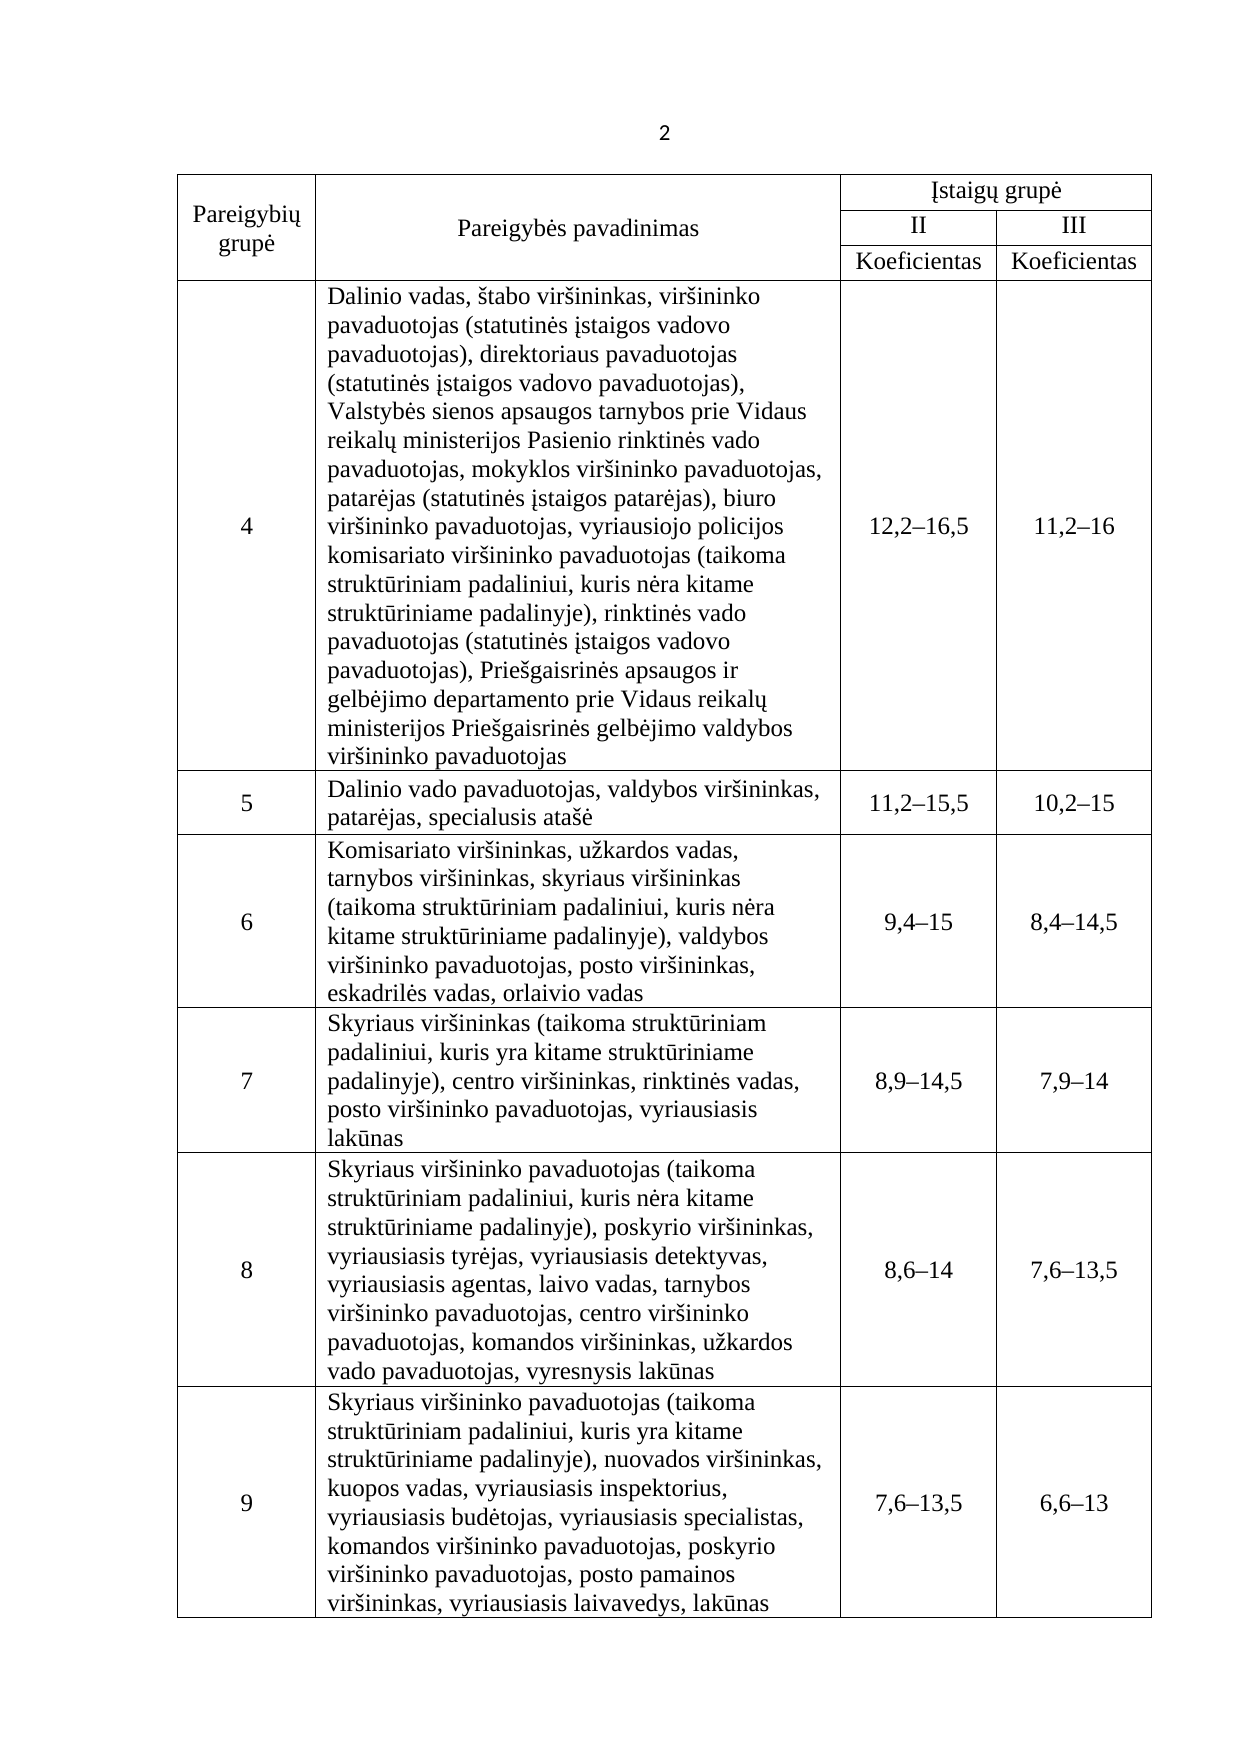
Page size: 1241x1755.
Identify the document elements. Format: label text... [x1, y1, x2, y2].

table_cell Komisariato viršininkas, užkardos vadas, tarnybos viršininkas, skyriaus viršininkas (taikoma struktūriniam padaliniui, kuris nėra kitame struktūriniame padalinyje), valdybos viršininko pavaduotojas, posto viršininkas, eskadrilės vadas, orlaivio vadas [316, 835, 840, 1007]
table_cell 9 [178, 1387, 315, 1617]
table_cell 4 [178, 281, 315, 770]
table_cell 7,9–14 [997, 1008, 1151, 1152]
table_cell 8,6–14 [841, 1153, 996, 1386]
table_cell III [997, 211, 1151, 245]
table_cell 7,6–13,5 [997, 1153, 1151, 1386]
table_cell Skyriaus viršininko pavaduotojas (taikoma struktūriniam padaliniui, kuris yra kitame struktūriniame padalinyje), nuovados viršininkas, kuopos vadas, vyriausiasis inspektorius, vyriausiasis budėtojas, vyriausiasis specialistas, komandos viršininko pavaduotojas, poskyrio viršininko pavaduotojas, posto pamainos viršininkas, vyriausiasis laivavedys, lakūnas [316, 1387, 840, 1617]
table_cell 7,6–13,5 [841, 1387, 996, 1617]
table_cell 6,6–13 [997, 1387, 1151, 1617]
table_cell 9,4–15 [841, 835, 996, 1007]
table_cell 7 [178, 1008, 315, 1152]
table_header Įstaigų grupė [841, 175, 1151, 209]
table_cell 8,4–14,5 [997, 835, 1151, 1007]
table_header Pareigybių grupė [178, 175, 315, 280]
table_cell 8 [178, 1153, 315, 1386]
table_cell 8,9–14,5 [841, 1008, 996, 1152]
table_header Pareigybės pavadinimas [316, 175, 840, 280]
table_cell 12,2–16,5 [841, 281, 996, 770]
table_cell 5 [178, 771, 315, 834]
table_cell Dalinio vadas, štabo viršininkas, viršininko pavaduotojas (statutinės įstaigos vadovo pavaduotojas), direktoriaus pavaduotojas (statutinės įstaigos vadovo pavaduotojas), Valstybės sienos apsaugos tarnybos prie Vidaus reikalų ministerijos Pasienio rinktinės vado pavaduotojas, mokyklos viršininko pavaduotojas, patarėjas (statutinės įstaigos patarėjas), biuro viršininko pavaduotojas, vyriausiojo policijos komisariato viršininko pavaduotojas (taikoma struktūriniam padaliniui, kuris nėra kitame struktūriniame padalinyje), rinktinės vado pavaduotojas (statutinės įstaigos vadovo pavaduotojas), Priešgaisrinės apsaugos ir gelbėjimo departamento prie Vidaus reikalų ministerijos Priešgaisrinės gelbėjimo valdybos viršininko pavaduotojas [316, 281, 840, 770]
table_cell Koeficientas [841, 246, 996, 280]
table_cell Skyriaus viršininko pavaduotojas (taikoma struktūriniam padaliniui, kuris nėra kitame struktūriniame padalinyje), poskyrio viršininkas, vyriausiasis tyrėjas, vyriausiasis detektyvas, vyriausiasis agentas, laivo vadas, tarnybos viršininko pavaduotojas, centro viršininko pavaduotojas, komandos viršininkas, užkardos vado pavaduotojas, vyresnysis lakūnas [316, 1153, 840, 1386]
table_cell 11,2–15,5 [841, 771, 996, 834]
table_cell 11,2–16 [997, 281, 1151, 770]
table_cell Skyriaus viršininkas (taikoma struktūriniam padaliniui, kuris yra kitame struktūriniame padalinyje), centro viršininkas, rinktinės vadas, posto viršininko pavaduotojas, vyriausiasis lakūnas [316, 1008, 840, 1152]
table_cell 10,2–15 [997, 771, 1151, 834]
table_cell Dalinio vado pavaduotojas, valdybos viršininkas, patarėjas, specialusis atašė [316, 771, 840, 834]
table_cell Koeficientas [997, 246, 1151, 280]
table_cell 6 [178, 835, 315, 1007]
table_cell II [841, 211, 996, 245]
